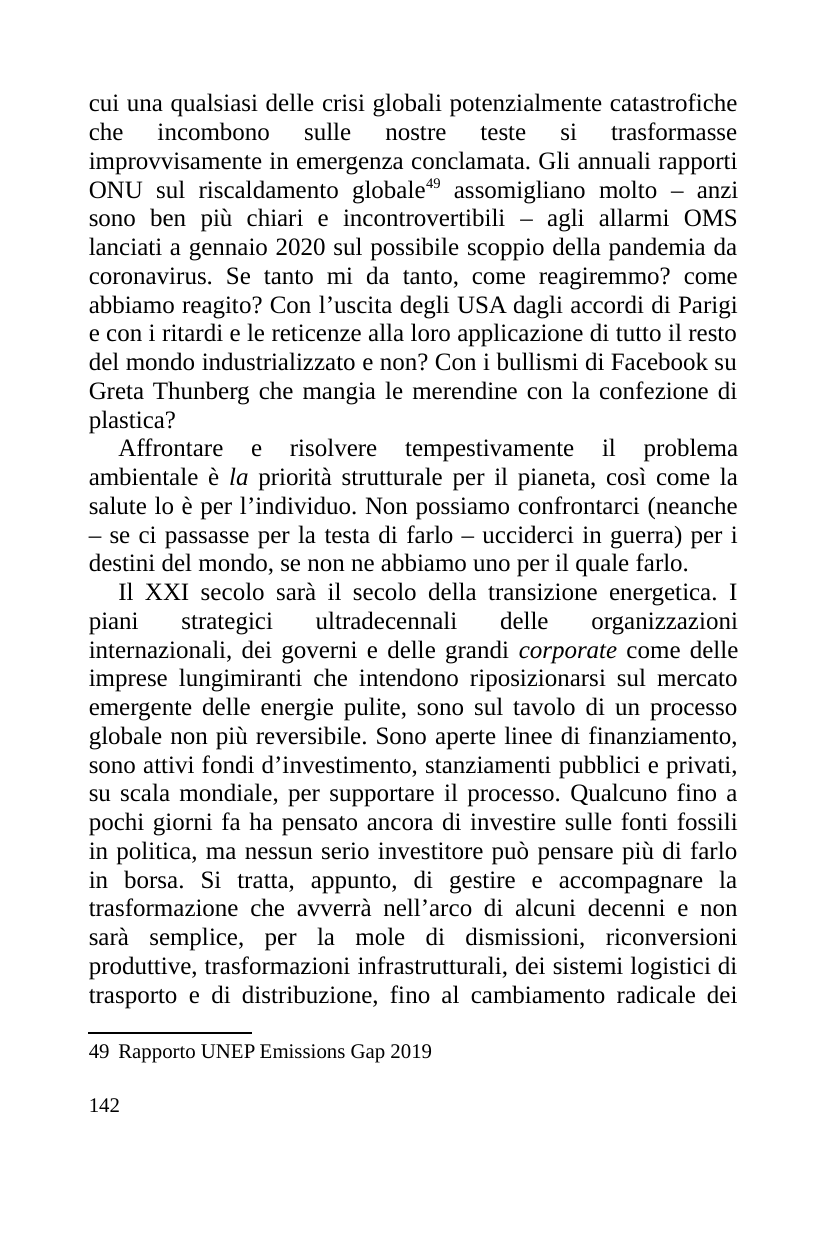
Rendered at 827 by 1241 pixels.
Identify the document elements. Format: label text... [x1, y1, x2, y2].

text Rapporto UNEP Emissions Gap 2019 [88, 1039, 738, 1063]
text Affrontare e risolvere tempestivamente il problema ambientale è la priorità strutturale per il pianeta, così come la salute lo è per l’individuo. Non possiamo confrontarci (neanche – se ci passasse per la testa di farlo – ucciderci in guerra) per i destini del mondo, se non ne abbiamo uno per il quale farlo. [88, 433, 738, 577]
text cui una qualsiasi delle crisi globali potenzialmente catastrofiche che incombono sulle nostre teste si trasformasse improvvisamente in emergenza conclamata. Gli annuali rapporti ONU sul riscaldamento globale assomigliano molto – anzi sono ben più chiari e incontrovertibili – agli allarmi OMS lanciati a gennaio 2020 sul possibile scoppio della pandemia da coronavirus. Se tanto mi da tanto, come reagiremmo? come abbiamo reagito? Con l’uscita degli USA dagli accordi di Parigi e con i ritardi e le reticenze alla loro applicazione di tutto il resto del mondo industrializzato e non? Con i bullismi di Facebook su Greta Thunberg che mangia le merendine con la confezione di plastica? [88, 88, 738, 433]
text Il XXI secolo sarà il secolo della transizione energetica. I piani strategici ultradecennali delle organizzazioni internazionali, dei governi e delle grandi corporate come delle imprese lungimiranti che intendono riposizionarsi sul mercato emergente delle energie pulite, sono sul tavolo di un processo globale non più reversibile. Sono aperte linee di finanziamento, sono attivi fondi d’investimento, stanziamenti pubblici e privati, su scala mondiale, per supportare il processo. Qualcuno fino a pochi giorni fa ha pensato ancora di investire sulle fonti fossili in politica, ma nessun serio investitore può pensare più di farlo in borsa. Si tratta, appunto, di gestire e accompagnare la trasformazione che avverrà nell’arco di alcuni decenni e non sarà semplice, per la mole di dismissioni, riconversioni produttive, trasformazioni infrastrutturali, dei sistemi logistici di trasporto e di distribuzione, fino al cambiamento radicale dei [88, 577, 738, 1008]
